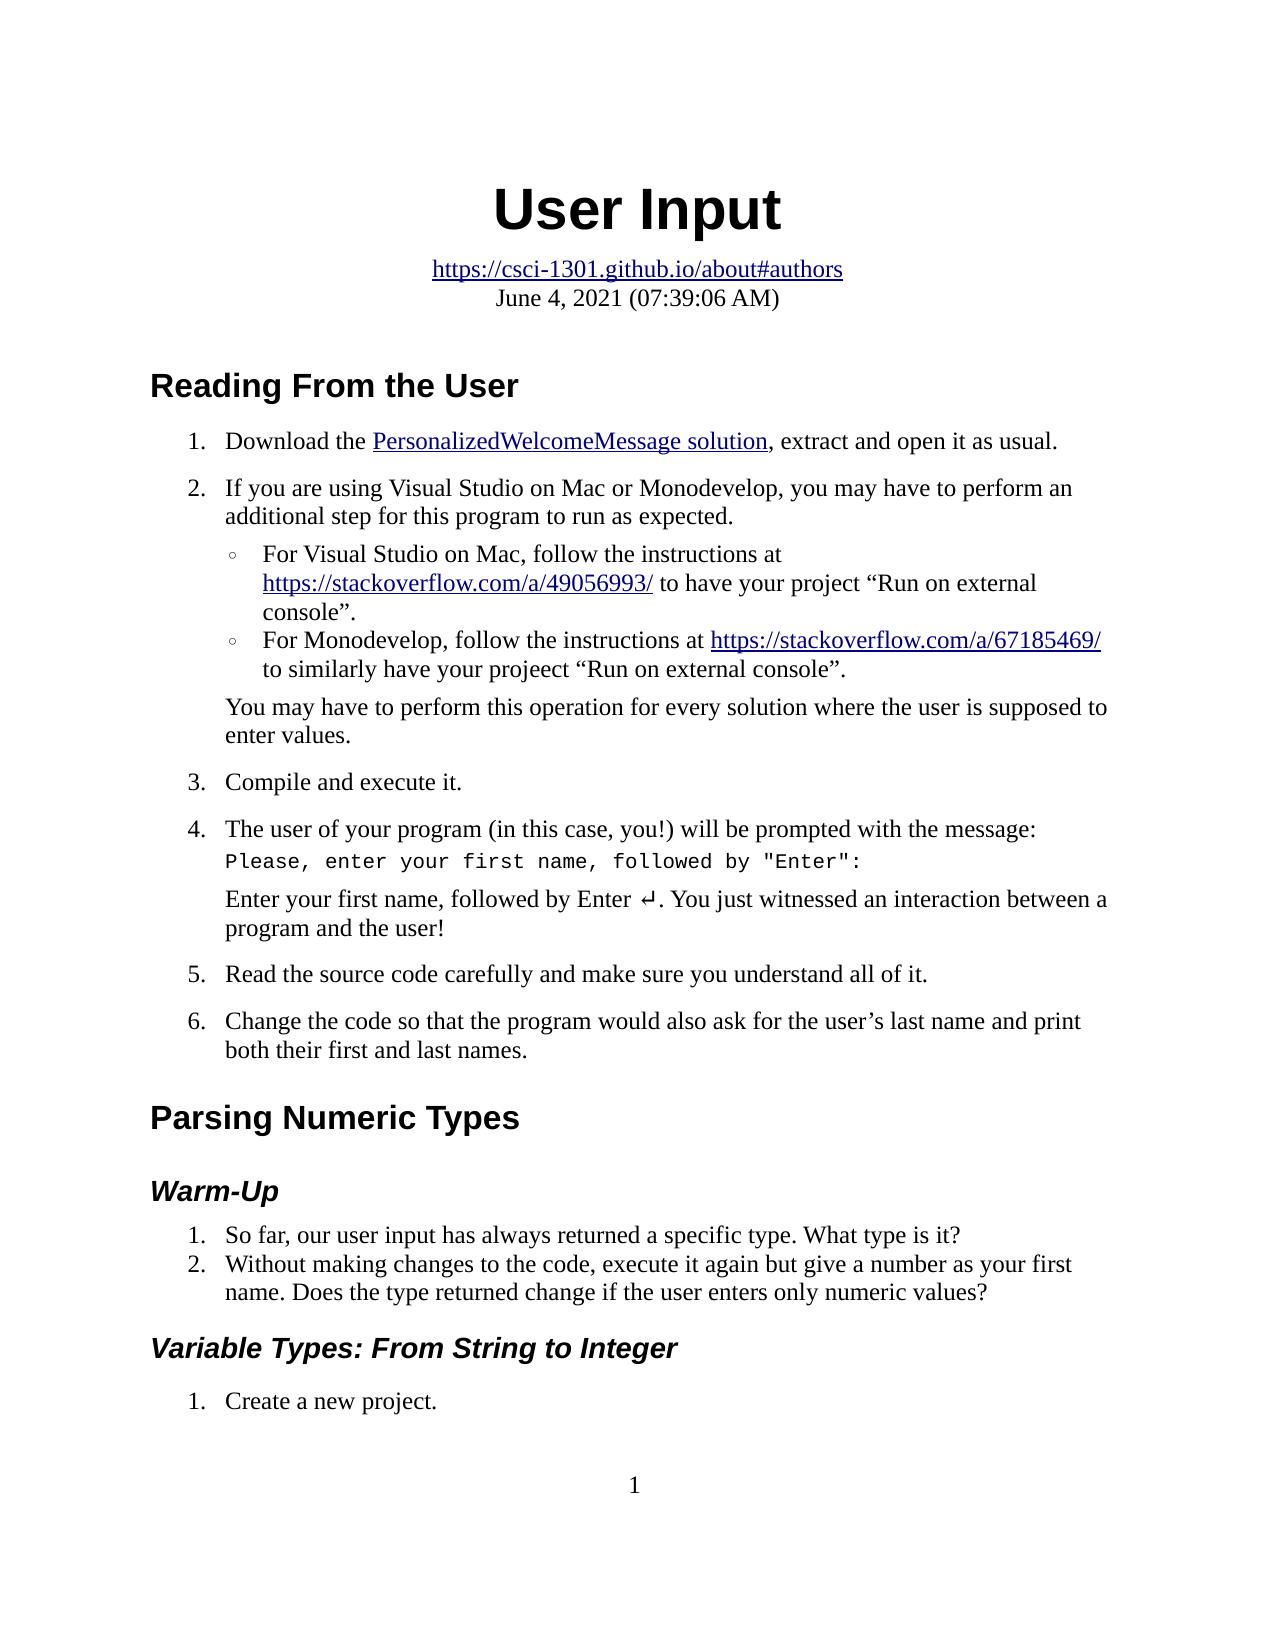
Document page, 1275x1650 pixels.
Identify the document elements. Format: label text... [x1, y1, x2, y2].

subtitle Reading From the User [150, 366, 1125, 404]
subtitle Parsing Numeric Types [150, 1098, 1125, 1136]
list Compile and execute it. [187, 767, 1125, 796]
list Download the PersonalizedWelcomeMessage solution, extract and open it as usual. [187, 426, 1125, 455]
list You may have to perform this operation for every solution where the user is supposed to enter values. [187, 692, 1125, 749]
list For Visual Studio on Mac, follow the instructions at https://stackoverflow.com/a/49056993/ to have your project “Run on external console”. [225, 539, 1125, 625]
list If you are using Visual Studio on Mac or Monodevelop, you may have to perform an additional step for this program to run as expected. [187, 473, 1125, 530]
list Read the source code carefully and make sure you understand all of it. [187, 959, 1125, 988]
subtitle Warm-Up [150, 1174, 1125, 1207]
list The user of your program (in this case, you!) will be prompted with the message: [187, 814, 1125, 843]
list Create a new project. [187, 1386, 1125, 1415]
list Without making changes to the code, execute it again but give a number as your first name. Does the type returned change if the user enters only numeric values? [187, 1249, 1125, 1306]
list For Monodevelop, follow the instructions at https://stackoverflow.com/a/67185469/ to similarly have your projeect “Run on external console”. [225, 625, 1125, 683]
title User Input [150, 175, 1125, 242]
list Change the code so that the program would also ask for the user’s last name and print both their first and last names. [187, 1006, 1125, 1064]
list Please, enter your first name, followed by "Enter": [187, 852, 1125, 875]
subtitle Variable Types: From String to Integer [150, 1331, 1125, 1365]
list Enter your first name, followed by Enter ↵. You just witnessed an interaction between a program and the user! [187, 884, 1125, 942]
text June 4, 2021 (07:39:06 AM) [150, 283, 1125, 312]
list So far, our user input has always returned a specific type. What type is it? [187, 1220, 1125, 1249]
text https://csci-1301.github.io/about#authors [150, 254, 1125, 283]
